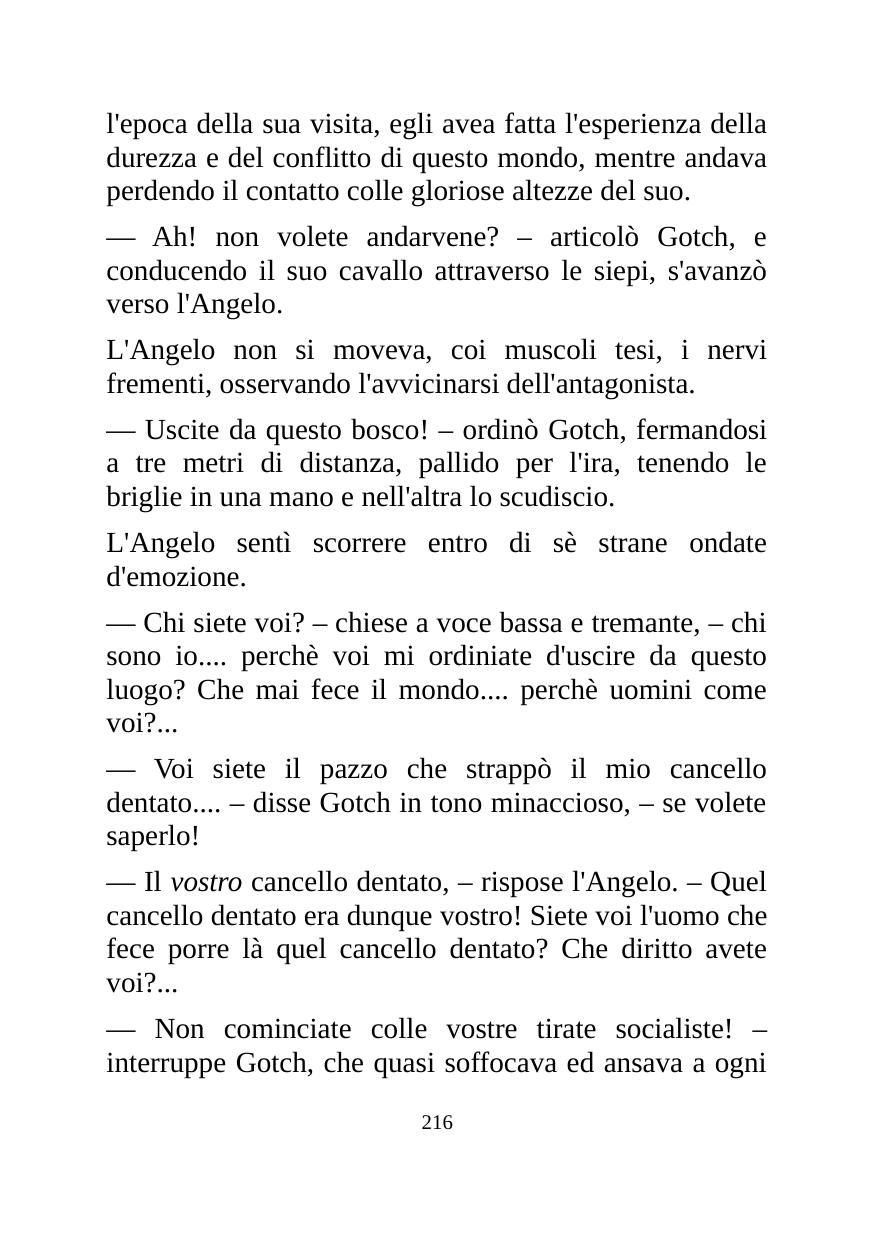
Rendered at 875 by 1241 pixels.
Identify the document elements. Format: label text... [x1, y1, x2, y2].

text l'epoca della sua visita, egli avea fatta l'esperienza della durezza e del conflitto di questo mondo, mentre andava perdendo il contatto colle gloriose altezze del suo. [106, 106, 768, 207]
text — Il vostro cancello dentato, – rispose l'Angelo. – Quel cancello dentato era dunque vostro! Siete voi l'uomo che fece porre là quel cancello dentato? Che diritto avete voi?... [106, 864, 768, 999]
text L'Angelo non si moveva, coi muscoli tesi, i nervi frementi, osservando l'avvicinarsi dell'antagonista. [106, 332, 768, 399]
text — Uscite da questo bosco! – ordinò Gotch, fermandosi a tre metri di distanza, pallido per l'ira, tenendo le briglie in una mano e nell'altra lo scudiscio. [106, 412, 768, 513]
text L'Angelo sentì scorrere entro di sè strane ondate d'emozione. [106, 525, 768, 592]
text — Non cominciate colle vostre tirate socialiste! – interruppe Gotch, che quasi soffocava ed ansava a ogni [106, 1011, 768, 1078]
text — Voi siete il pazzo che strappò il mio cancello dentato.... – disse Gotch in tono minaccioso, – se volete saperlo! [106, 751, 768, 852]
text — Ah! non volete andarvene? – articolò Gotch, e conducendo il suo cavallo attraverso le siepi, s'avanzò verso l'Angelo. [106, 219, 768, 320]
text — Chi siete voi? – chiese a voce bassa e tremante, – chi sono io.... perchè voi mi ordiniate d'uscire da questo luogo? Che mai fece il mondo.... perchè uomini come voi?... [106, 605, 768, 739]
